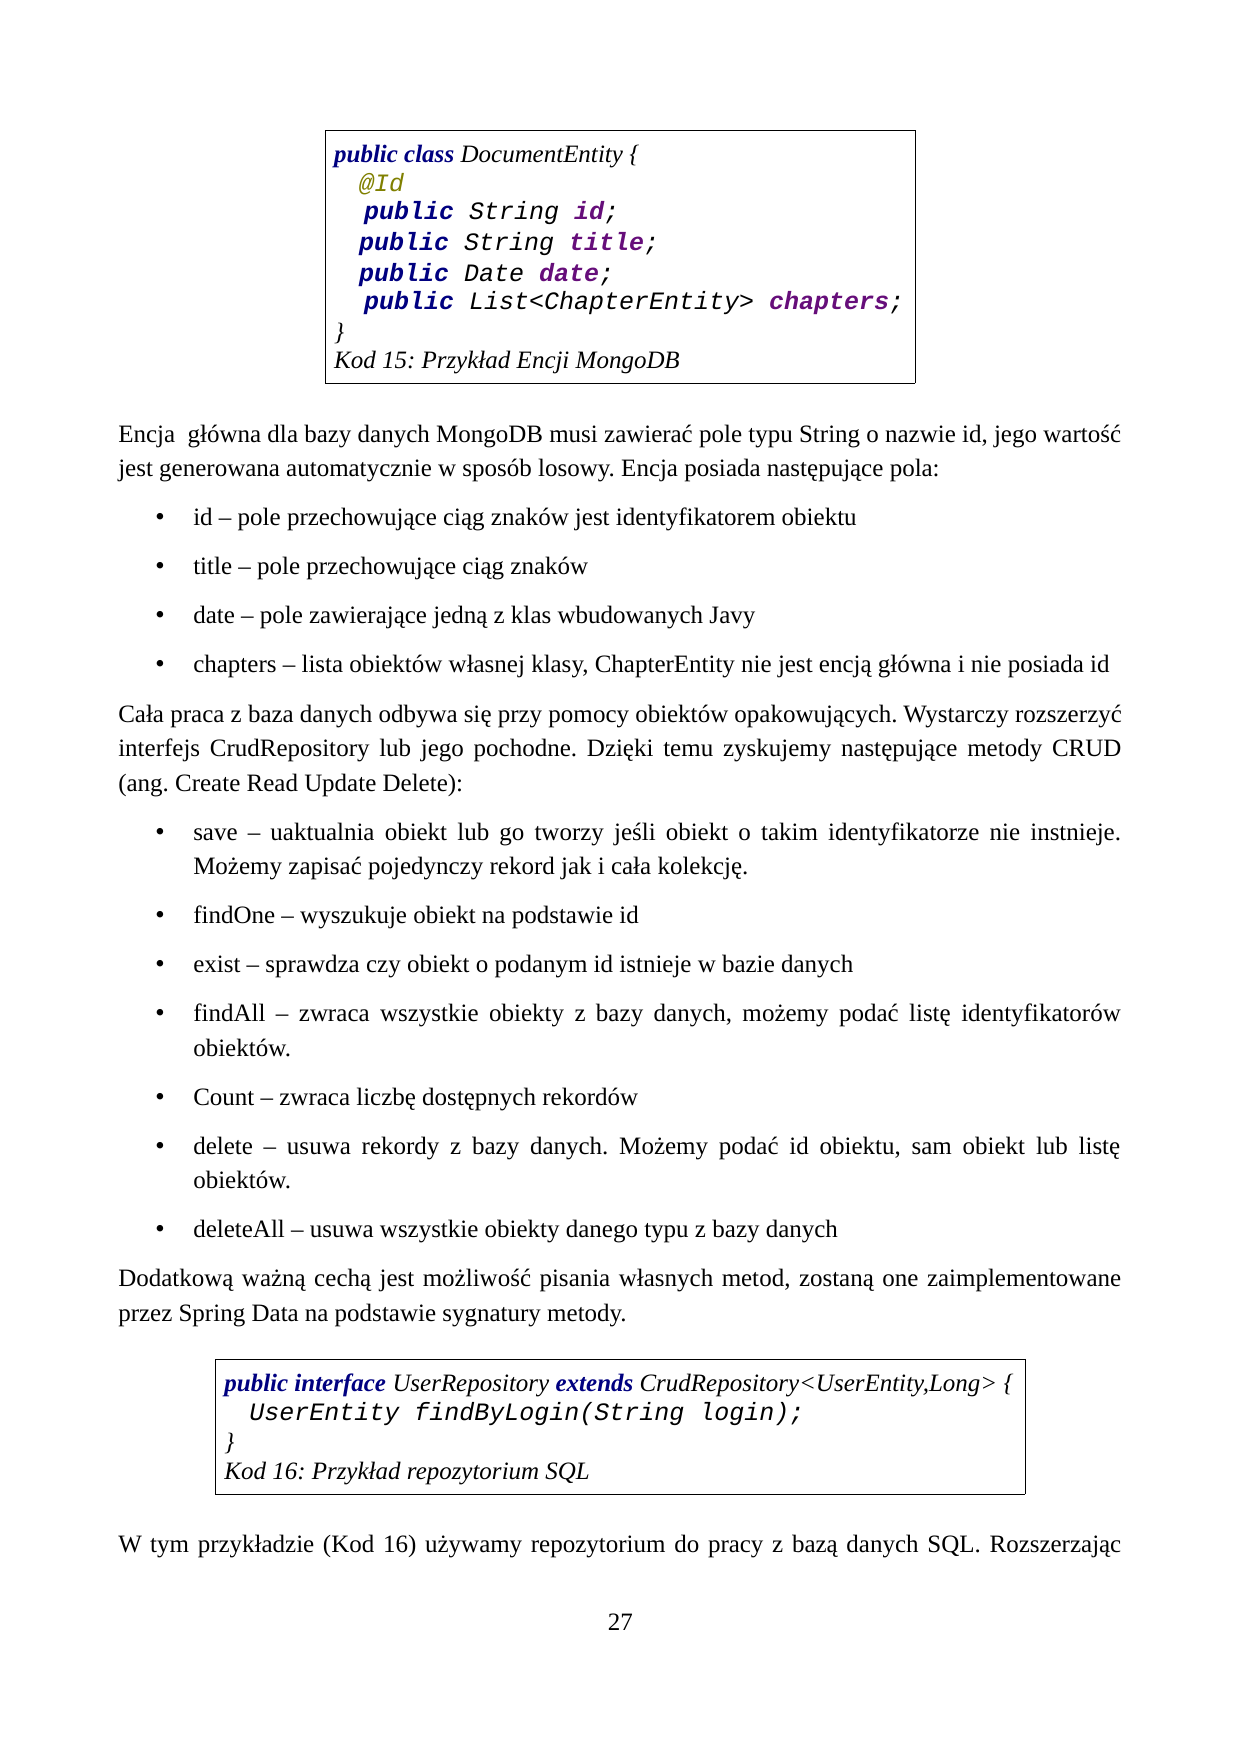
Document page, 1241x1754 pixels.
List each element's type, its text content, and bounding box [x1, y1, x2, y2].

text public List<ChapterEntity> chapters; [334, 288, 906, 317]
list save – uaktualnia obiekt lub go tworzy jeśli obiekt o takim identyfikatorze nie instnieje. Możemy zapisać pojedynczy rekord jak i cała kolekcję. [156, 817, 1122, 880]
text Dodatkową ważną cechą jest możliwość pisania własnych metod, zostaną one zaimplementowane przez Spring Data na podstawie sygnatury metody. [118, 1263, 1122, 1327]
text Kod 16: Przykład repozytorium SQL [224, 1456, 1016, 1485]
text public String id; [334, 198, 906, 227]
text @Id [334, 168, 906, 198]
list date – pole zawierające jedną z klas wbudowanych Javy [156, 601, 1122, 629]
list findAll – zwraca wszystkie obiekty z bazy danych, możemy podać listę identyfikatorów obiektów. [156, 998, 1122, 1062]
list id – pole przechowujące ciąg znaków jest identyfikatorem obiektu [156, 502, 1122, 531]
list title – pole przechowujące ciąg znaków [156, 551, 1122, 580]
text public Date date; [334, 258, 906, 288]
text public class DocumentEntity { [334, 139, 906, 168]
list deleteAll – usuwa wszystkie obiekty danego typu z bazy danych [156, 1214, 1122, 1243]
list findOne – wyszukuje obiekt na podstawie id [156, 900, 1122, 929]
text public interface UserRepository extends CrudRepository<UserEntity,Long> { [224, 1368, 1016, 1397]
text W tym przykładzie (Kod 16) używamy repozytorium do pracy z bazą danych SQL. Rozszerzając [118, 1529, 1122, 1558]
text } [334, 317, 906, 346]
text public String title; [334, 227, 906, 258]
text } [224, 1427, 1016, 1456]
list delete – usuwa rekordy z bazy danych. Możemy podać id obiektu, sam obiekt lub listę obiektów. [156, 1131, 1122, 1194]
list exist – sprawdza czy obiekt o podanym id istnieje w bazie danych [156, 949, 1122, 978]
list chapters – lista obiektów własnej klasy, ChapterEntity nie jest encją główna i nie posiada id [156, 649, 1122, 678]
text Cała praca z baza danych odbywa się przy pomocy obiektów opakowujących. Wystarczy rozszerzyć interfejs CrudRepository lub jego pochodne. Dzięki temu zyskujemy następujące metody CRUD (ang. Create Read Update Delete): [118, 699, 1122, 796]
text Encja główna dla bazy danych MongoDB musi zawierać pole typu String o nazwie id, jego wartość jest generowana automatycznie w sposób losowy. Encja posiada następujące pola: [118, 419, 1122, 482]
text Kod 15: Przykład Encji MongoDB [334, 346, 906, 374]
text UserEntity findByLogin(String login); [224, 1397, 1016, 1427]
list Count – zwraca liczbę dostępnych rekordów [156, 1082, 1122, 1111]
